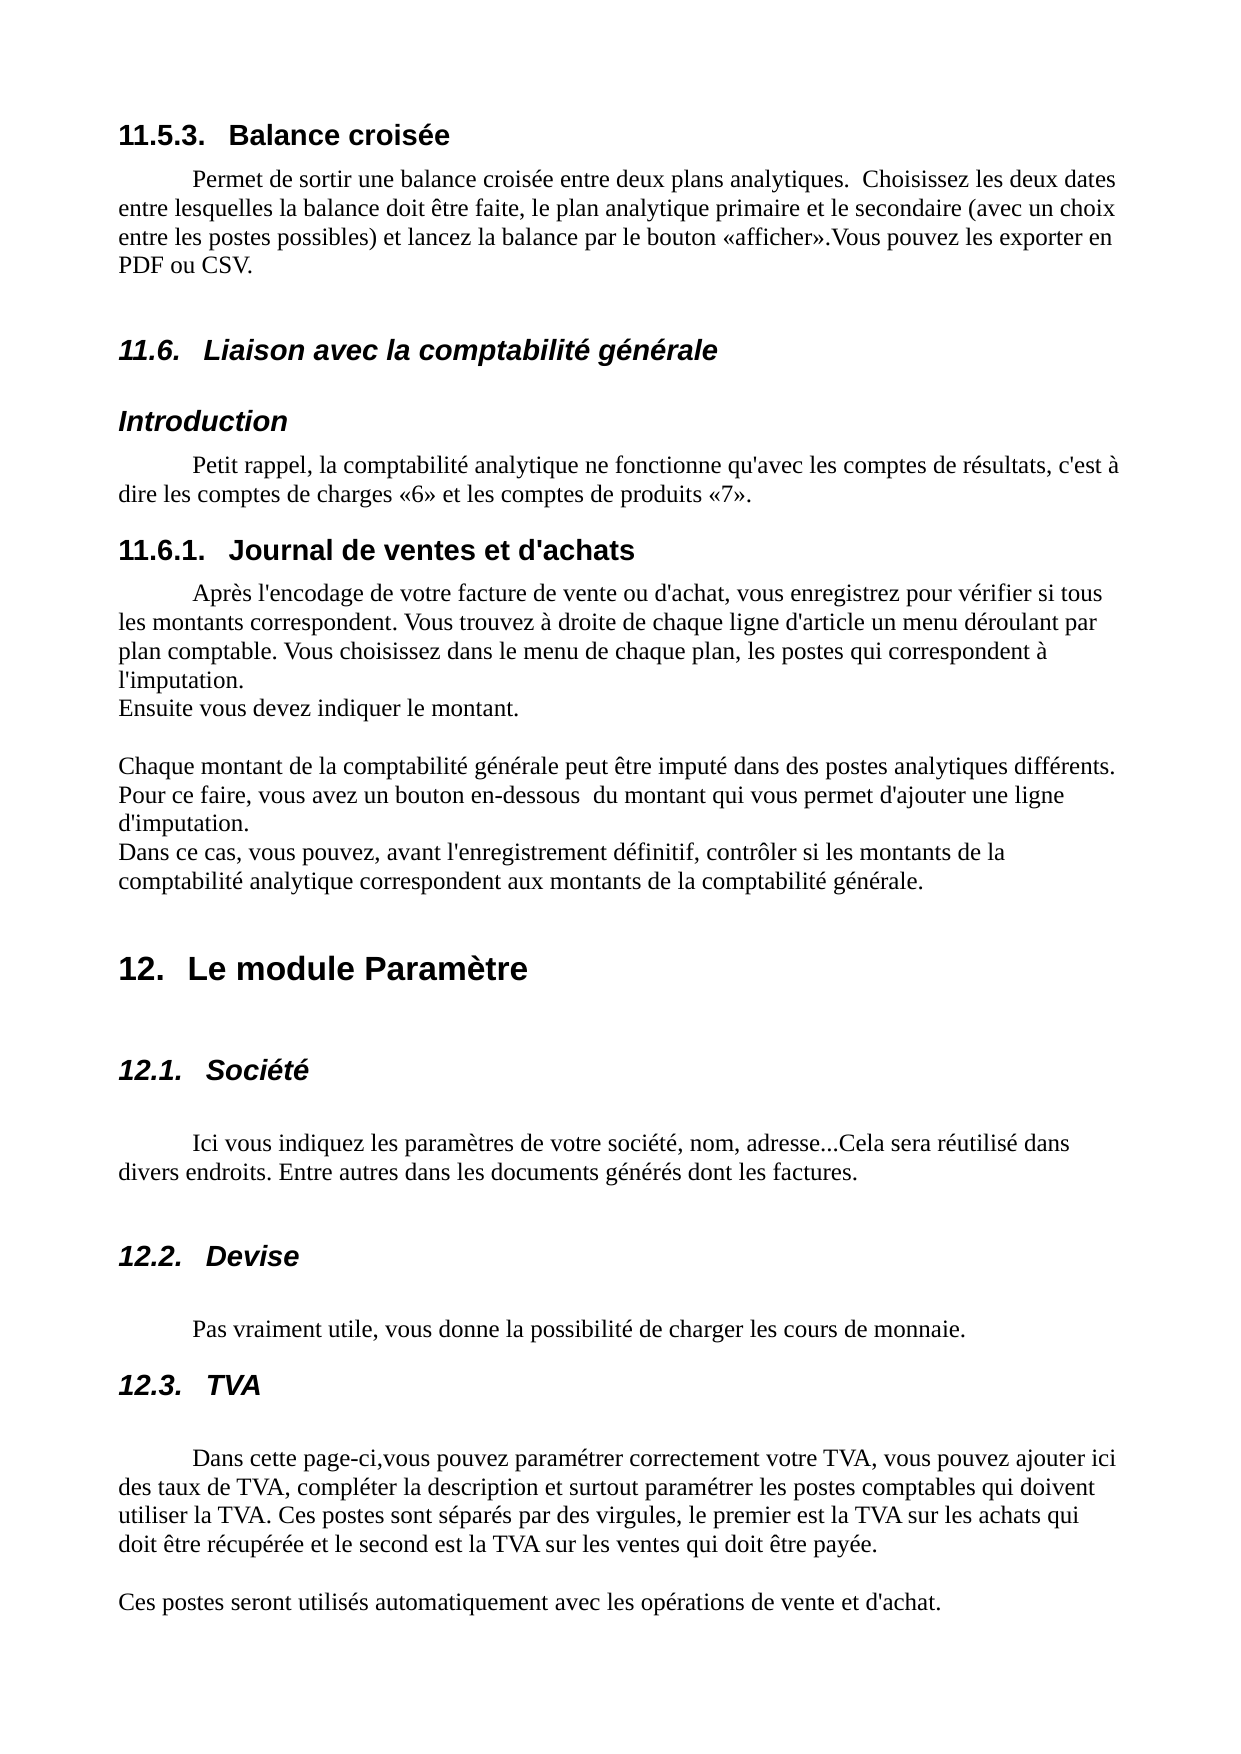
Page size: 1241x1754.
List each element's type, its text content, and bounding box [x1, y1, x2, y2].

text Ensuite vous devez indiquer le montant. [118, 693, 1122, 722]
text Permet de sortir une balance croisée entre deux plans analytiques. Choisissez les deux dates entre lesquelles la balance doit être faite, le plan analytique primaire et le secondaire (avec un choix entre les postes possibles) et lancez la balance par le bouton «afficher».Vous pouvez les exporter en PDF ou CSV. [118, 164, 1122, 279]
text Dans ce cas, vous pouvez, avant l'enregistrement définitif, contrôler si les montants de la comptabilité analytique correspondent aux montants de la comptabilité générale. [118, 837, 1122, 895]
subtitle Journal de ventes et d'achats [118, 532, 1122, 566]
text Petit rappel, la comptabilité analytique ne fonctionne qu'avec les comptes de résultats, c'est à dire les comptes de charges «6» et les comptes de produits «7». [118, 450, 1122, 507]
subtitle Le module Paramètre [118, 948, 1122, 987]
text Ces postes seront utilisés automatiquement avec les opérations de vente et d'achat. [118, 1587, 1122, 1615]
subtitle Société [118, 1053, 1122, 1087]
subtitle Devise [118, 1239, 1122, 1273]
text Pas vraiment utile, vous donne la possibilité de charger les cours de monnaie. [118, 1314, 1122, 1343]
subtitle TVA [118, 1368, 1122, 1402]
text Dans cette page-ci,vous pouvez paramétrer correctement votre TVA, vous pouvez ajouter ici des taux de TVA, compléter la description et surtout paramétrer les postes comptables qui doivent utiliser la TVA. Ces postes sont séparés par des virgules, le premier est la TVA sur les achats qui doit être récupérée et le second est la TVA sur les ventes qui doit être payée. [118, 1443, 1122, 1558]
subtitle Liaison avec la comptabilité générale [118, 333, 1122, 366]
text Ici vous indiquez les paramètres de votre société, nom, adresse...Cela sera réutilisé dans divers endroits. Entre autres dans les documents générés dont les factures. [118, 1128, 1122, 1186]
text Après l'encodage de votre facture de vente ou d'achat, vous enregistrez pour vérifier si tous les montants correspondent. Vous trouvez à droite de chaque ligne d'article un menu déroulant par plan comptable. Vous choisissez dans le menu de chaque plan, les postes qui correspondent à l'imputation. [118, 578, 1122, 693]
subtitle Introduction [118, 404, 1122, 437]
text Chaque montant de la comptabilité générale peut être imputé dans des postes analytiques différents. Pour ce faire, vous avez un bouton en-dessous du montant qui vous permet d'ajouter une ligne d'imputation. [118, 751, 1122, 837]
subtitle Balance croisée [118, 118, 1122, 152]
